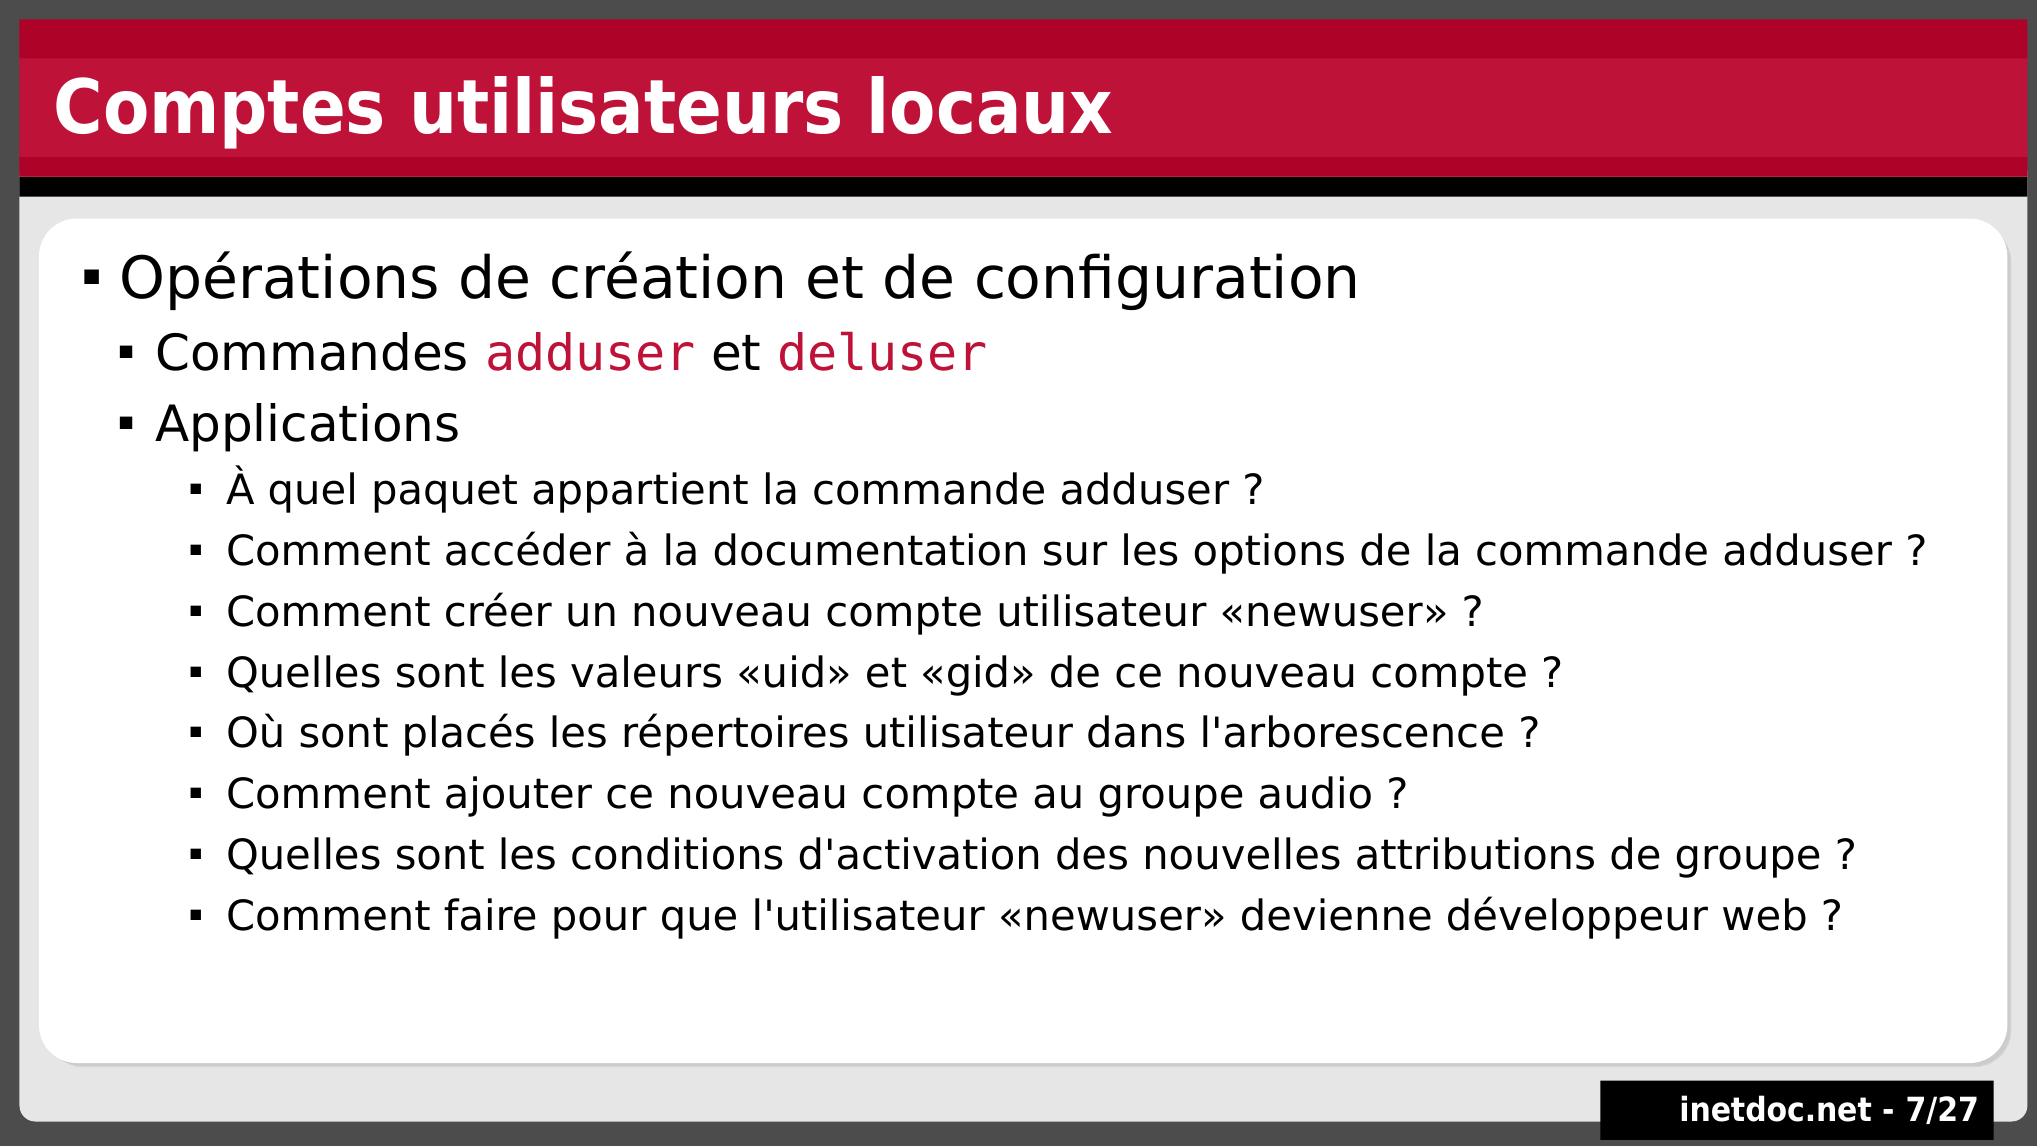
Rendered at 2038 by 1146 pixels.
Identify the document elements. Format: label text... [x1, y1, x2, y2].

text_box [19, 19, 2028, 59]
text_box [19, 157, 2028, 1122]
text_box Comptes utilisateurs locaux [19, 59, 2028, 157]
text_box inetdoc.net - <numéro>/27 [1600, 1080, 1994, 1140]
text_box Opérations de création et de configuration Commandes adduser et deluser Applications À quel paquet appartient la commande adduser ? Comment accéder à la documentation sur les options de la commande adduser ? Comment créer un nouveau compte utilisateur «newuser» ? Quelles sont les valeurs «uid» et «gid» de ce nouveau compte ? Où sont placés les répertoires utilisateur dans l'arborescence ? Comment ajouter ce nouveau compte au groupe audio ? Quelles sont les conditions d'activation des nouvelles attributions de groupe ? Comment faire pour que l'utilisateur «newuser» devienne développeur web ? [38, 218, 2008, 1064]
